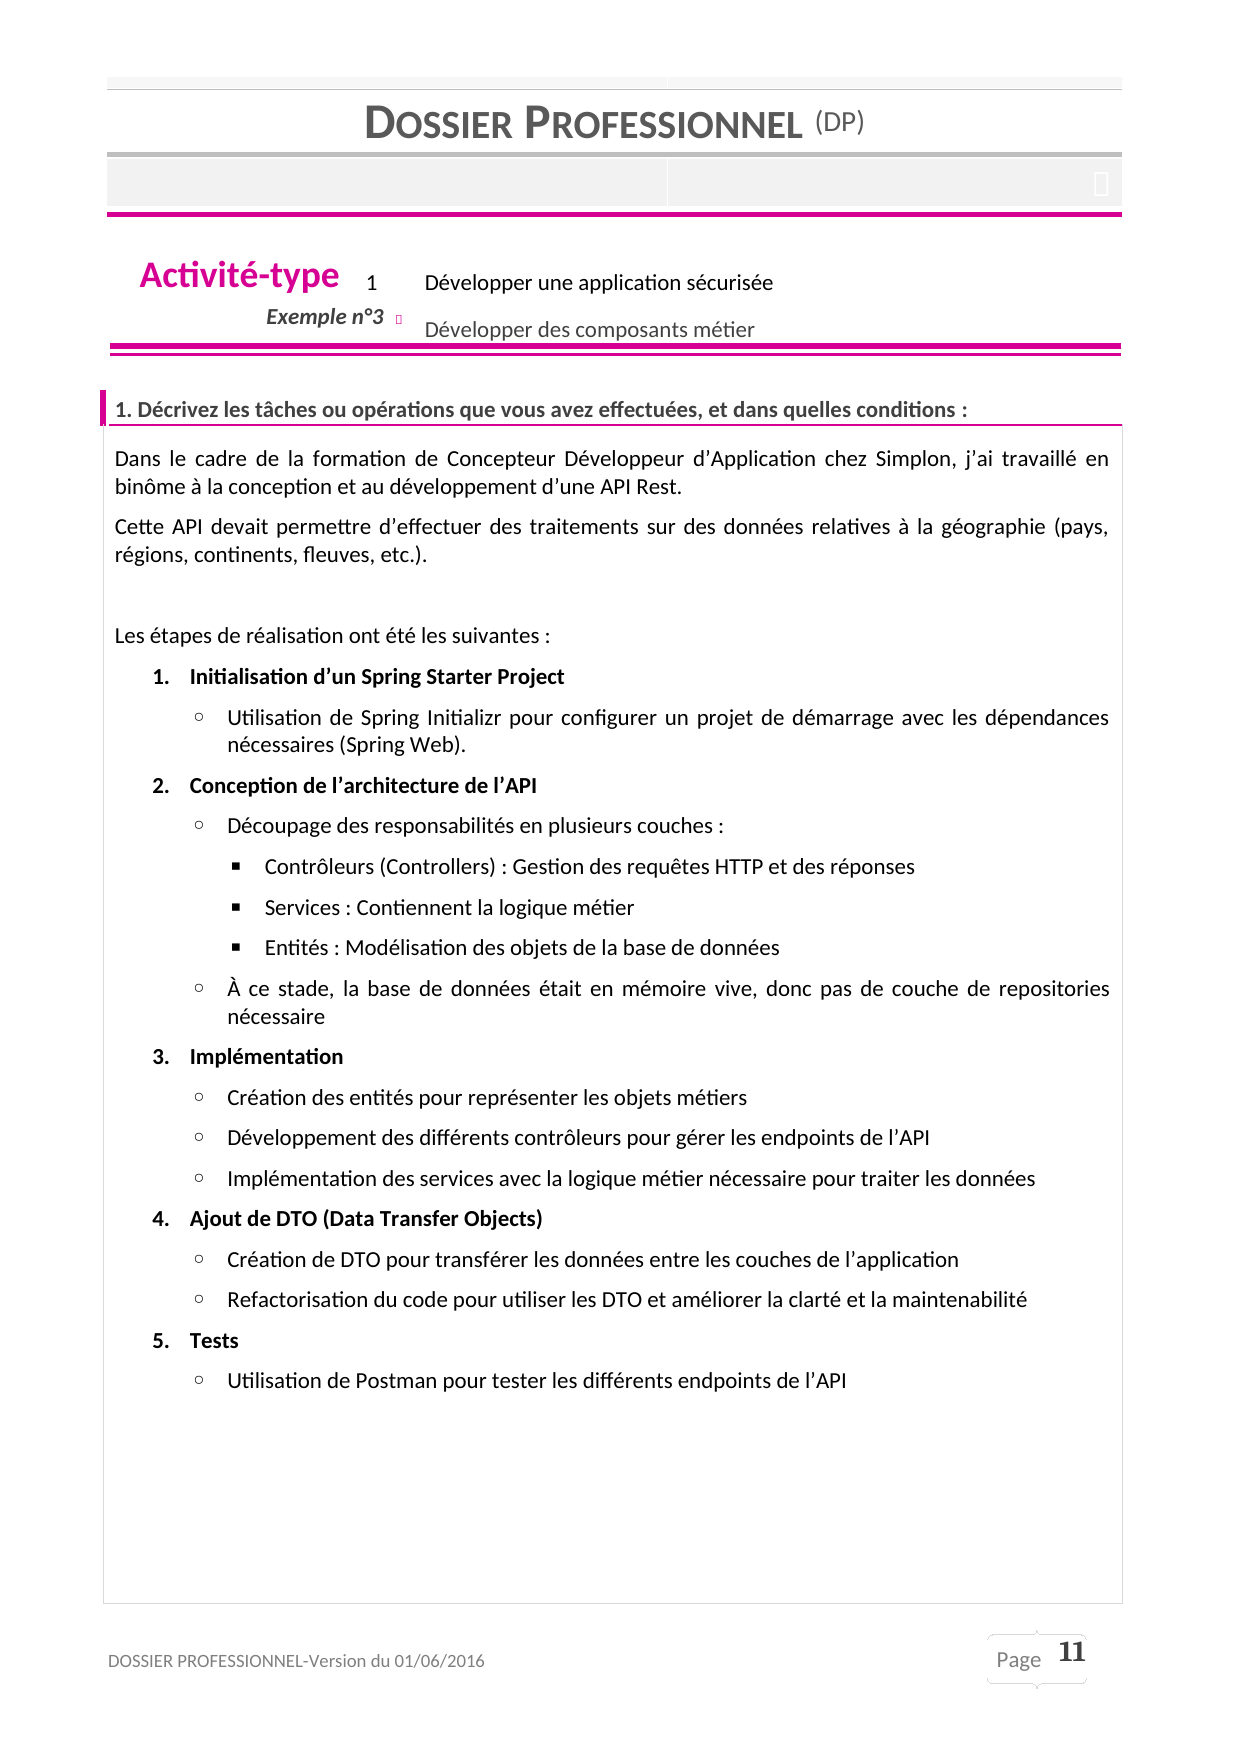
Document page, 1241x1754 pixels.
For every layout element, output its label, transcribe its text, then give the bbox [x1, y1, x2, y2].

table_cell Exemple n°3  [103, 297, 413, 343]
table_cell [413, 343, 1122, 389]
table_cell Dans le cadre de la formation de Concepteur Développeur d’Application chez Simplon, j’ai travaillé en binôme à la conception et au développement d’une API Rest. Cette API devait permettre d’effectuer des traitements sur des données relatives à la géographie (pays, régions, continents, fleuves, etc.). Les étapes de réalisation ont été les suivantes : Initialisation d’un Spring Starter Project Utilisation de Spring Initializr pour configurer un projet de démarrage avec les dépendances nécessaires (Spring Web). Conception de l’architecture de l’API Découpage des responsabilités en plusieurs couches : Contrôleurs (Controllers) : Gestion des requêtes HTTP et des réponses Services : Contiennent la logique métier Entités : Modélisation des objets de la base de données À ce stade, la base de données était en mémoire vive, donc pas de couche de repositories nécessaire Implémentation Création des entités pour représenter les objets métiers Développement des différents contrôleurs pour gérer les endpoints de l’API Implémentation des services avec la logique métier nécessaire pour traiter les données Ajout de DTO (Data Transfer Objects) Création de DTO pour transférer les données entre les couches de l’application Refactorisation du code pour utiliser les DTO et améliorer la clarté et la maintenabilité Tests Utilisation de Postman pour tester les différents endpoints de l’API [104, 424, 1122, 1603]
table_cell Développer des composants métier [413, 297, 1122, 343]
table_cell [103, 343, 413, 389]
table_cell 1. Décrivez les tâches ou opérations que vous avez effectuées, et dans quelles conditions : [106, 390, 1122, 423]
table_header Développer une application sécurisée [413, 245, 1122, 297]
table_header 1 [354, 245, 413, 297]
table_header Activité-type [103, 245, 354, 297]
